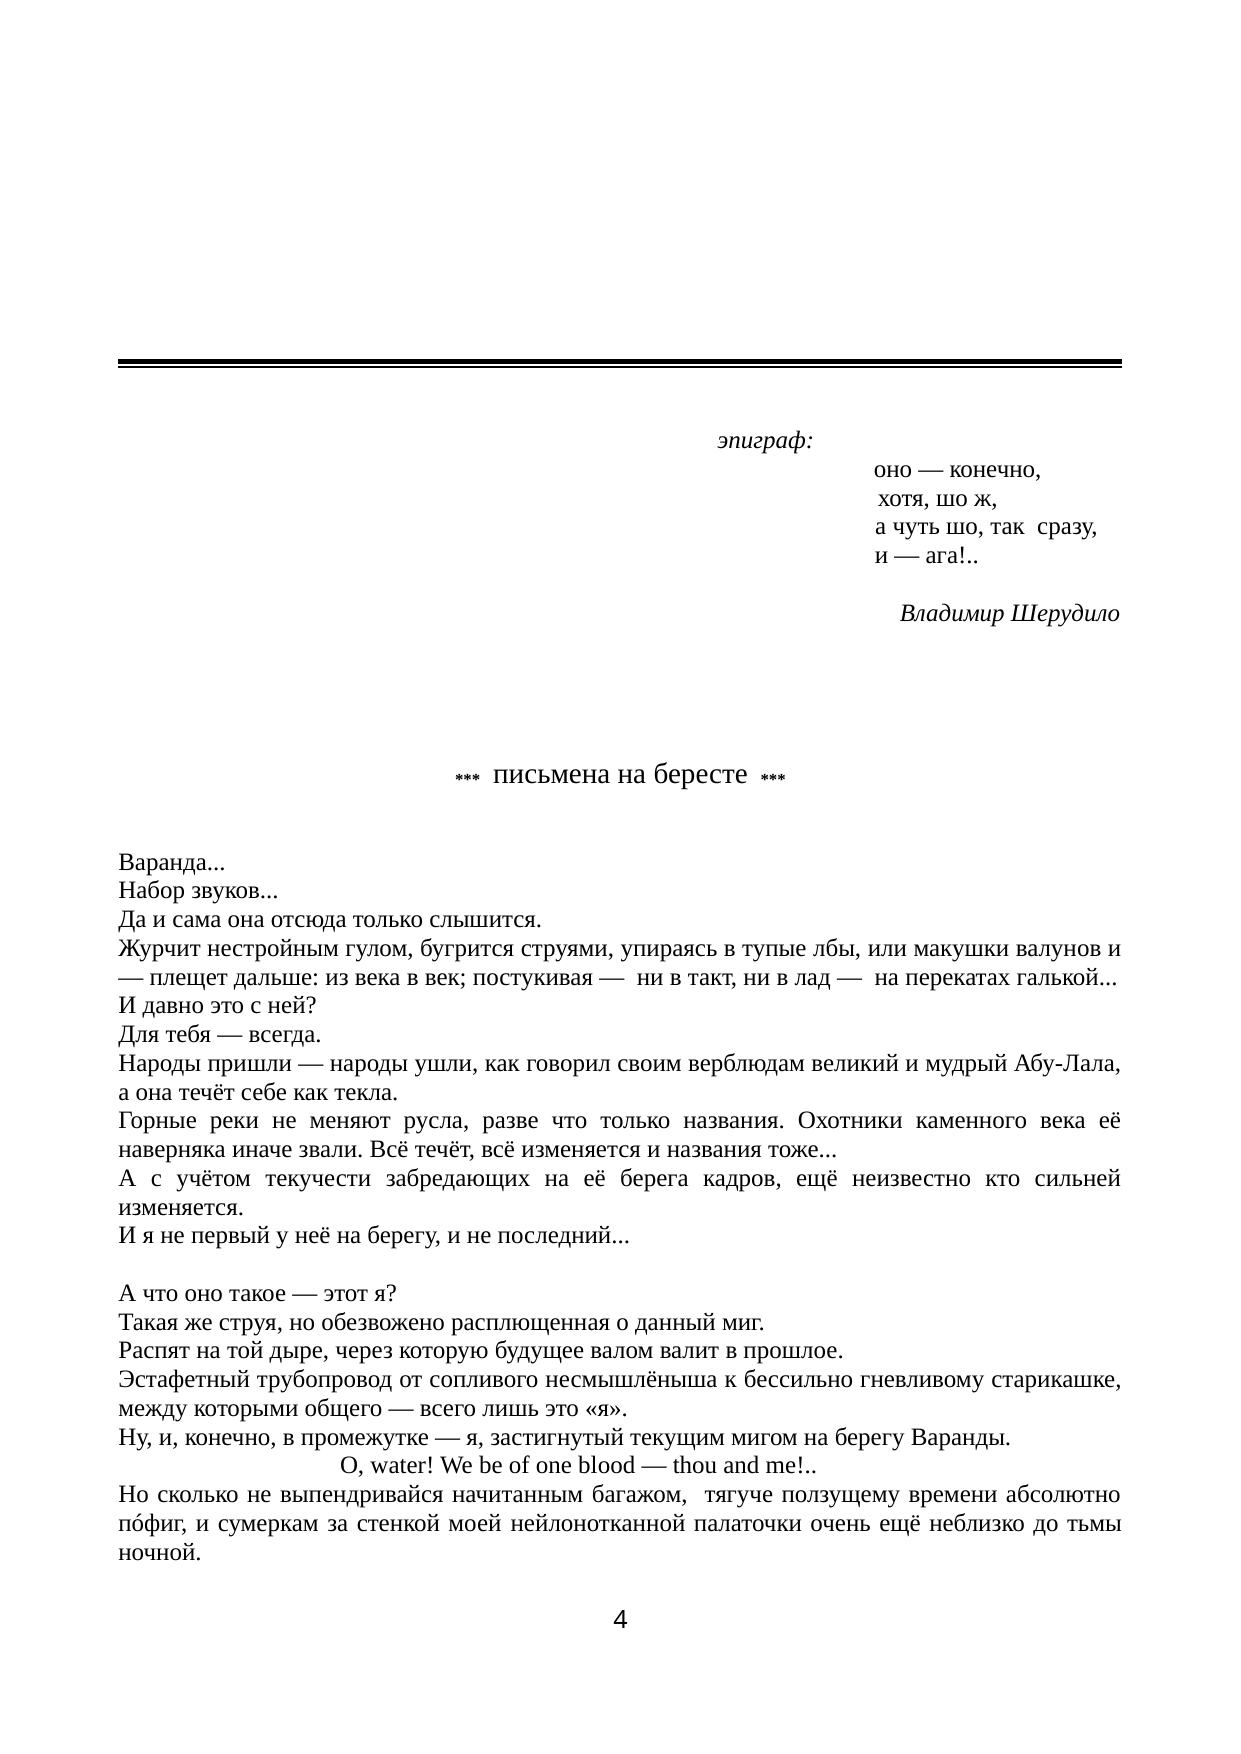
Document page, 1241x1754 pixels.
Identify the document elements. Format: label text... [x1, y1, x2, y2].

text Для тебя — всегда. [118, 1019, 1122, 1048]
text Владимир Шерудило [118, 598, 1122, 626]
text И давно это с ней? [118, 991, 1122, 1019]
text хотя, шо ж, [118, 483, 1122, 511]
text Журчит нестройным гулом, бугрится струями, упираясь в тупые лбы, или макушки валунов и — плещет дальше: из века в век; постукивая — ни в такт, ни в лад — на перекатах галькой... [118, 933, 1122, 991]
text Да и сама она отсюда только слышится. [118, 904, 1122, 933]
text и — ага!.. [118, 540, 1122, 569]
text O, water! We be of one blood — thou and me!.. [118, 1451, 1122, 1479]
text эпиграф: [118, 425, 1122, 454]
text Ну, и, конечно, в промежутке — я, застигнутый текущим мигом на берегу Варанды. [118, 1422, 1122, 1451]
text Набор звуков... [118, 876, 1122, 904]
text Но сколько не выпендривайся начитанным багажом, тягуче ползущему времени абсолютно пóфиг, и сумеркам за стенкой моей нейлонотканной палаточки очень ещё неблизко до тьмы ночной. [118, 1479, 1122, 1566]
text Такая же струя, но обезвожено расплющенная о данный миг. [118, 1307, 1122, 1336]
text *** письмена на бересте *** [118, 756, 1122, 789]
text И я не первый у неё на берегу, и не последний... [118, 1221, 1122, 1249]
text Горные реки не меняют русла, разве что только названия. Охотники каменного века её наверняка иначе звали. Всё течёт, всё изменяется и названия тоже... [118, 1106, 1122, 1163]
text Эстафетный трубопровод от сопливого несмышлёныша к бессильно гневливому старикашке, между которыми общего — всего лишь это «я». [118, 1364, 1122, 1422]
text А что оно такое — этот я? [118, 1278, 1122, 1307]
text оно — конечно, [118, 454, 1122, 483]
text Варанда... [118, 847, 1122, 876]
text а чуть шо, так сразу, [118, 511, 1122, 540]
text А с учётом текучести забредающих на её берега кадров, ещё неизвестно кто сильней изменяется. [118, 1163, 1122, 1221]
text Народы пришли — народы ушли, как говорил своим верблюдам великий и мудрый Абу-Лала, а она течёт себе как текла. [118, 1048, 1122, 1106]
text Распят на той дыре, через которую будущее валом валит в прошлое. [118, 1336, 1122, 1364]
